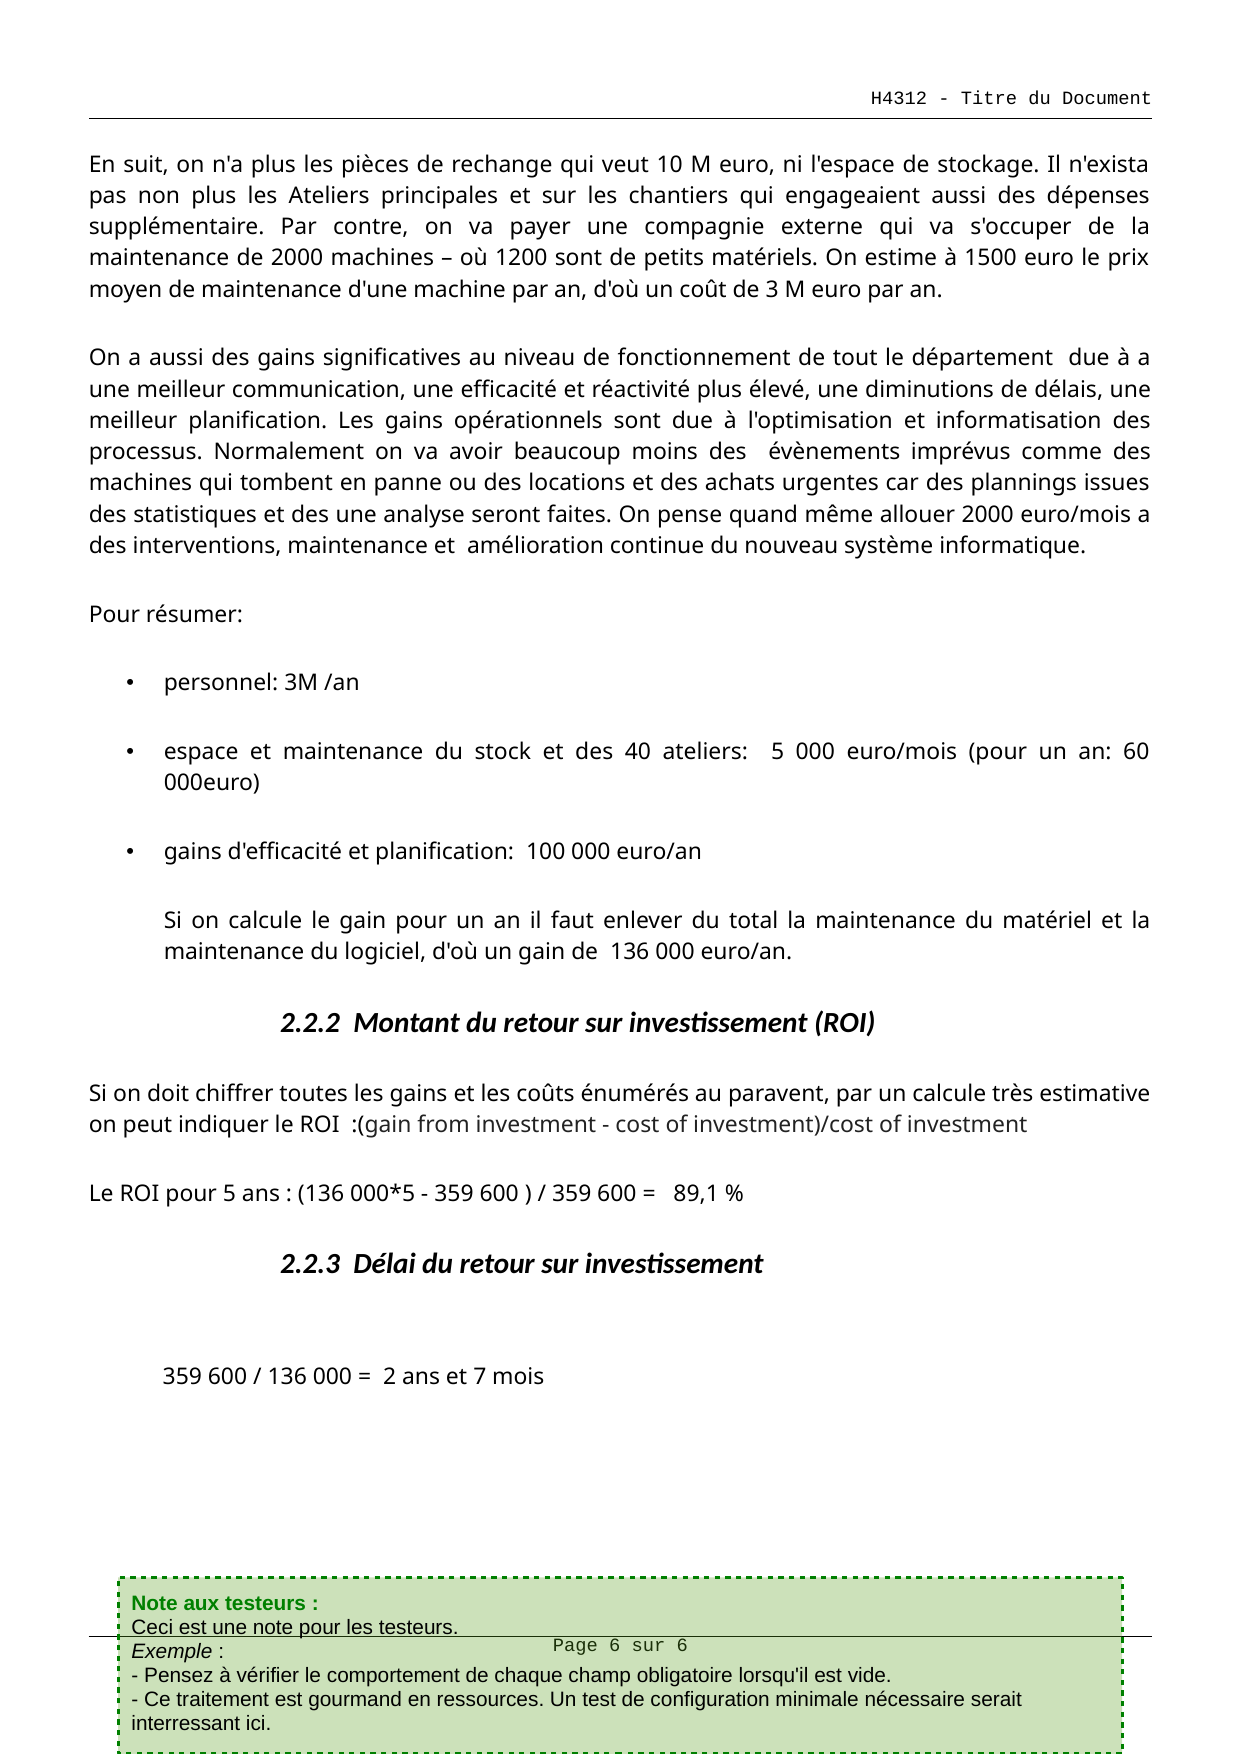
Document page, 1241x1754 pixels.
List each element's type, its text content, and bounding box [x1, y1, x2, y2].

text Le ROI pour 5 ans : (136 000*5 - 359 600 ) / 359 600 = 89,1 % [88, 1177, 1152, 1208]
text Si on doit chiffrer toutes les gains et les coûts énumérés au paravent, par un calcule très estimative on peut indiquer le ROI :(gain from investment - cost of investment)/cost of investment [88, 1077, 1152, 1139]
text En suit, on n'a plus les pièces de rechange qui veut 10 M euro, ni l'espace de stockage. Il n'exista pas non plus les Ateliers principales et sur les chantiers qui engageaient aussi des dépenses supplémentaire. Par contre, on va payer une compagnie externe qui va s'occuper de la maintenance de 2000 machines – où 1200 sont de petits matériels. On estime à 1500 euro le prix moyen de maintenance d'une machine par an, d'où un coût de 3 M euro par an. [88, 147, 1152, 304]
subtitle Montant du retour sur investissement (ROI) [280, 1004, 1152, 1039]
list gains d'efficacité et planification: 100 000 euro/an [126, 835, 1152, 866]
subtitle Délai du retour sur investissement [280, 1246, 1152, 1281]
text 359 600 / 136 000 = 2 ans et 7 mois [88, 1360, 1152, 1391]
list espace et maintenance du stock et des 40 ateliers: 5 000 euro/mois (pour un an: 60 000euro) [126, 735, 1152, 797]
text On a aussi des gains significatives au niveau de fonctionnement de tout le département due à a une meilleur communication, une efficacité et réactivité plus élevé, une diminutions de délais, une meilleur planification. Les gains opérationnels sont due à l'optimisation et informatisation des processus. Normalement on va avoir beaucoup moins des évènements imprévus comme des machines qui tombent en panne ou des locations et des achats urgentes car des plannings issues des statistiques et des une analyse seront faites. On pense quand même allouer 2000 euro/mois a des interventions, maintenance et amélioration continue du nouveau système informatique. [88, 341, 1152, 560]
list Si on calcule le gain pour un an il faut enlever du total la maintenance du matériel et la maintenance du logiciel, d'où un gain de 136 000 euro/an. [126, 904, 1152, 966]
list personnel: 3M /an [126, 666, 1152, 697]
text Pour résumer: [88, 597, 1152, 629]
